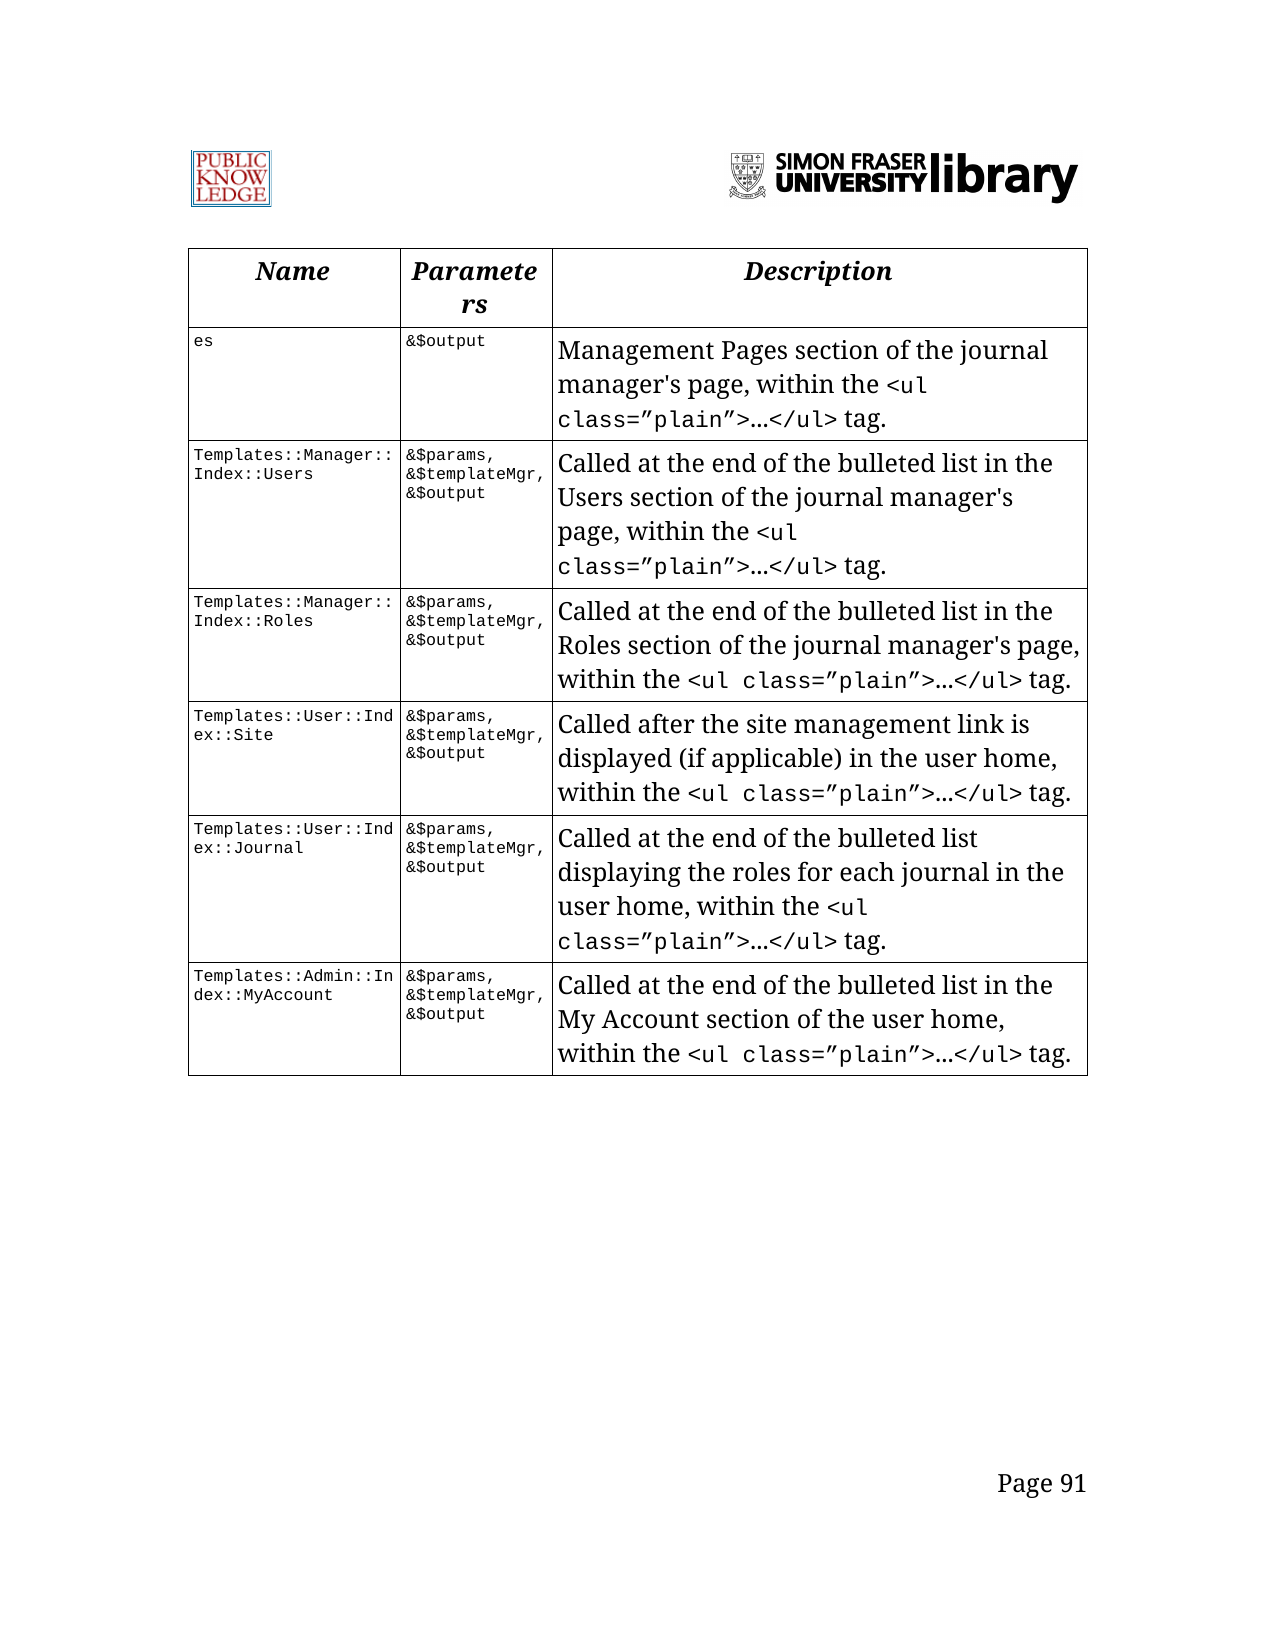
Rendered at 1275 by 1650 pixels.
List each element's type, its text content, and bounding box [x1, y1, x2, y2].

table_cell Called at the end of the bulleted list in the My Account section of the user home, within the <ul class=”plain”>...</ul> tag. [553, 963, 1087, 1075]
table_cell &$params, &$templateMgr, &$output [401, 589, 552, 701]
table_cell &$params, &$templateMgr, &$output [401, 441, 552, 588]
table_header Parameters [401, 249, 552, 327]
table_cell Templates::Manager::Index::Roles [189, 589, 400, 701]
table_cell Called at the end of the bulleted list in the Users section of the journal manager's page, within the <ul class=”plain”>...</ul> tag. [553, 441, 1087, 588]
table_cell &$params, &$templateMgr, &$output [401, 963, 552, 1075]
table_cell Templates::Manager::Index::Users [189, 441, 400, 588]
table_header Name [189, 249, 400, 327]
table_cell Templates::User::Index::Journal [189, 816, 400, 962]
table_cell Called at the end of the bulleted list displaying the roles for each journal in the user home, within the <ul class=”plain”>...</ul> tag. [553, 816, 1087, 962]
table_cell &$params, &$templateMgr, &$output [401, 816, 552, 962]
table_header Description [553, 249, 1087, 327]
table_cell &$output [401, 328, 552, 440]
table_cell Management Pages section of the journal manager's page, within the <ul class=”plain”>...</ul> tag. [553, 328, 1087, 440]
table_cell Templates::Admin::Index::MyAccount [189, 963, 400, 1075]
table_cell Called after the site management link is displayed (if applicable) in the user home, within the <ul class=”plain”>...</ul> tag. [553, 702, 1087, 815]
table_cell es [189, 328, 400, 440]
table_cell Called at the end of the bulleted list in the Roles section of the journal manager's page, within the <ul class=”plain”>...</ul> tag. [553, 589, 1087, 701]
picture [723, 150, 1083, 207]
table_cell &$params, &$templateMgr, &$output [401, 702, 552, 815]
table_cell Templates::User::Index::Site [189, 702, 400, 815]
picture [193, 150, 272, 205]
